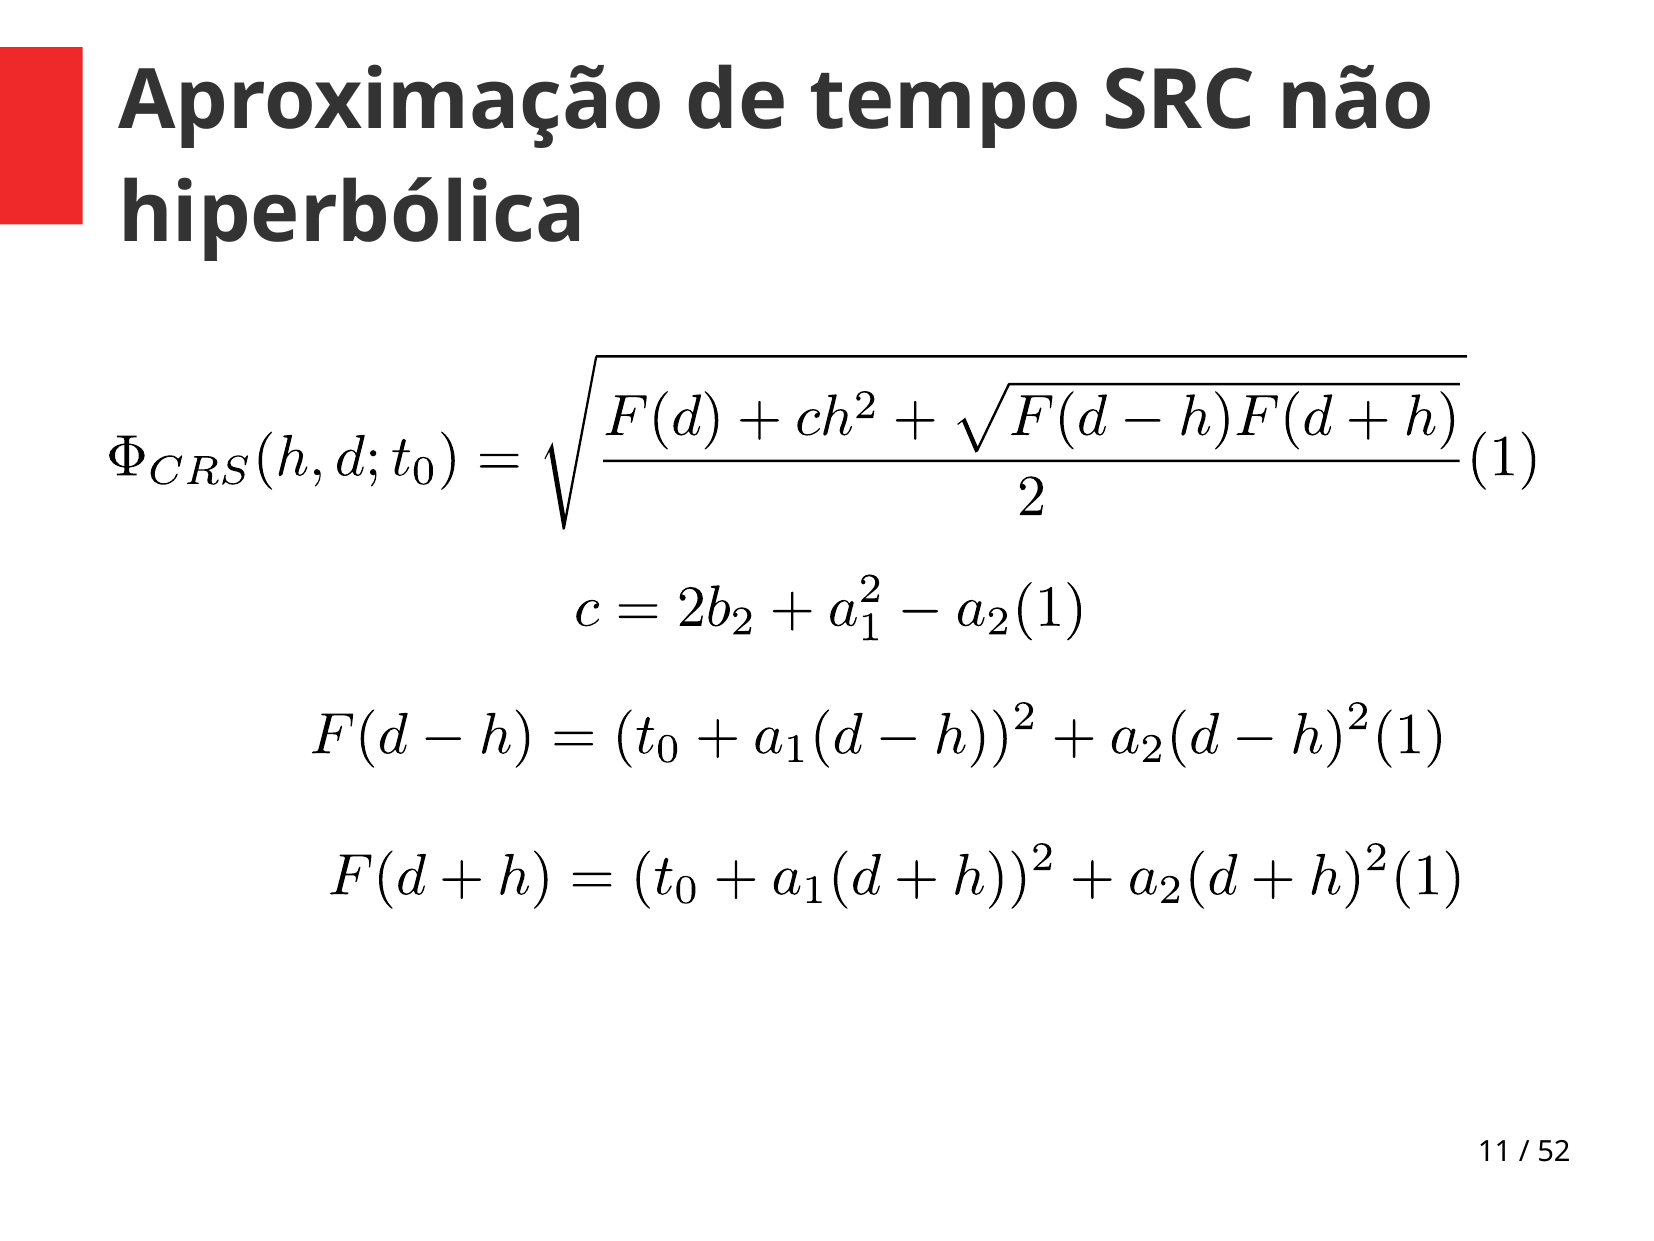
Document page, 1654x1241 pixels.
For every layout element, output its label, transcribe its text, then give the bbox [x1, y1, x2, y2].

text_box [576, 574, 1081, 641]
text_box [108, 355, 1536, 530]
title Aproximação de tempo SRC não hiperbólica [118, 49, 1571, 257]
text_box [311, 702, 1441, 768]
text_box [330, 843, 1460, 909]
